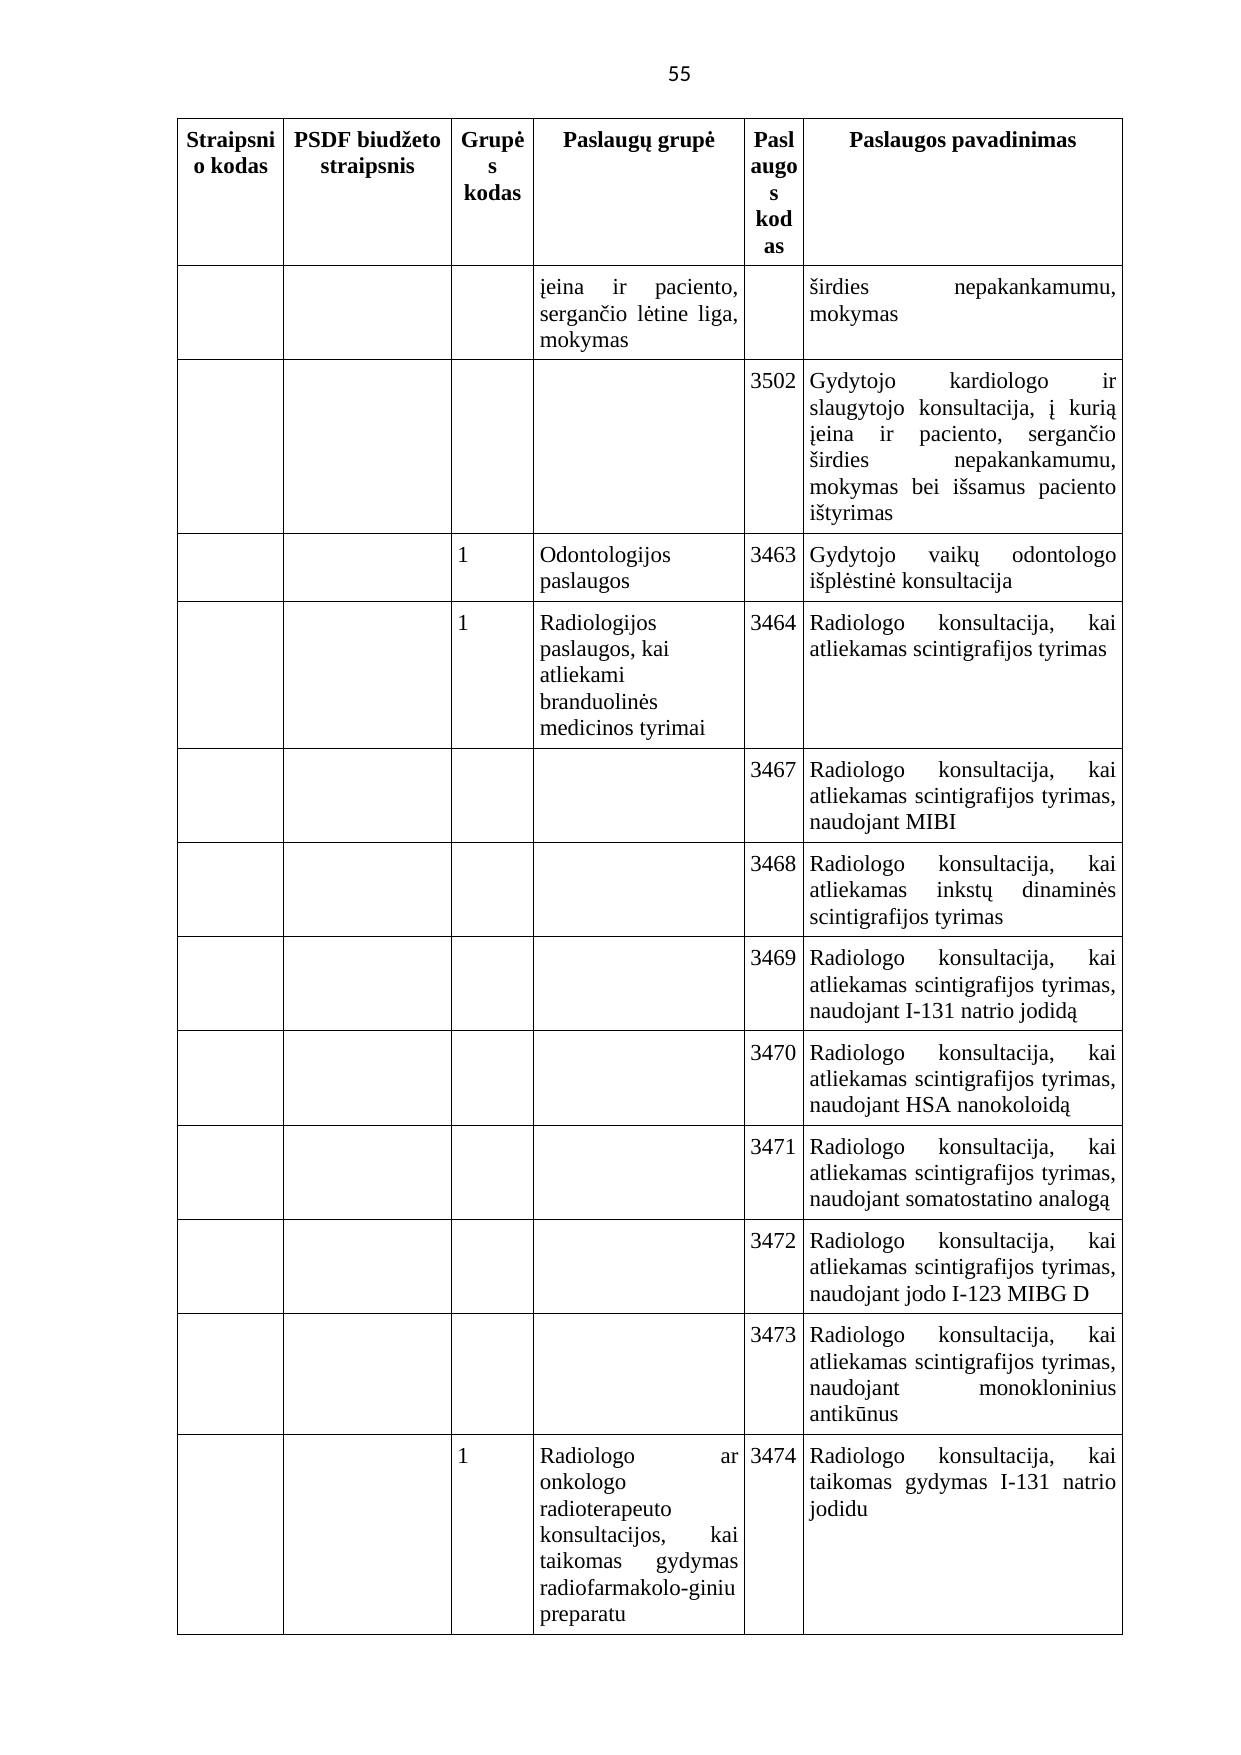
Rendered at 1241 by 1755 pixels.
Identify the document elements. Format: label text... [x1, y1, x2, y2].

table_header Paslaugos pavadinimas [804, 119, 1122, 265]
table_cell [452, 843, 533, 936]
table_cell [178, 602, 283, 748]
table_cell [534, 360, 744, 533]
table_cell 3470 [745, 1031, 803, 1125]
table_cell [452, 1220, 533, 1313]
table_header Grupės kodas [452, 119, 533, 265]
table_cell [452, 266, 533, 359]
table_cell Radiologo konsultacija, kai atliekamas scintigrafijos tyrimas [804, 602, 1122, 748]
table_cell Gydytojo kardiologo ir slaugytojo konsultacija, į kurią įeina ir paciento, sergančio širdies nepakankamumu, mokymas bei išsamus paciento ištyrimas [804, 360, 1122, 533]
table_cell [284, 1220, 451, 1313]
table_cell [284, 749, 451, 842]
table_cell [178, 360, 283, 533]
table_cell Radiologo konsultacija, kai atliekamas scintigrafijos tyrimas, naudojant MIBI [804, 749, 1122, 842]
table_header PSDF biudžeto straipsnis [284, 119, 451, 265]
table_cell [284, 534, 451, 601]
table_cell [178, 1314, 283, 1434]
table_cell 3473 [745, 1314, 803, 1434]
table_cell [452, 1031, 533, 1125]
table_cell [452, 749, 533, 842]
table_cell [284, 602, 451, 748]
table_cell Radiologo ar onkologo radioterapeuto konsultacijos, kai taikomas gydymas radiofarmakolo-giniu preparatu [534, 1435, 744, 1633]
table_cell Radiologo konsultacija, kai atliekamas scintigrafijos tyrimas, naudojant somatostatino analogą [804, 1126, 1122, 1219]
table_cell 3467 [745, 749, 803, 842]
table_cell [178, 843, 283, 936]
table_cell [178, 937, 283, 1030]
table_cell [452, 1314, 533, 1434]
table_cell 1 [452, 602, 533, 748]
table_cell 3463 [745, 534, 803, 601]
table_cell 3472 [745, 1220, 803, 1313]
table_cell įeina ir paciento, sergančio lėtine liga, mokymas [534, 266, 744, 359]
table_cell [178, 749, 283, 842]
table_cell Gydytojo vaikų odontologo išplėstinė konsultacija [804, 534, 1122, 601]
table_cell 1 [452, 534, 533, 601]
table_cell Radiologo konsultacija, kai atliekamas scintigrafijos tyrimas, naudojant monokloninius antikūnus [804, 1314, 1122, 1434]
table_cell [284, 937, 451, 1030]
table_cell 1 [452, 1435, 533, 1633]
table_cell [178, 1031, 283, 1125]
table_cell Radiologo konsultacija, kai atliekamas scintigrafijos tyrimas, naudojant I-131 natrio jodidą [804, 937, 1122, 1030]
table_cell [452, 1126, 533, 1219]
table_cell širdies nepakankamumu, mokymas [804, 266, 1122, 359]
table_cell [534, 749, 744, 842]
table_cell [284, 1126, 451, 1219]
table_cell Radiologo konsultacija, kai atliekamas scintigrafijos tyrimas, naudojant HSA nanokoloidą [804, 1031, 1122, 1125]
table_cell [178, 1220, 283, 1313]
table_cell [178, 266, 283, 359]
table_cell Radiologijos paslaugos, kai atliekami branduolinės medicinos tyrimai [534, 602, 744, 748]
table_cell 3469 [745, 937, 803, 1030]
table_cell [178, 1435, 283, 1633]
table_header Straipsnio kodas [178, 119, 283, 265]
table_cell [178, 534, 283, 601]
table_cell Radiologo konsultacija, kai taikomas gydymas I-131 natrio jodidu [804, 1435, 1122, 1633]
table_cell [534, 1031, 744, 1125]
table_cell [534, 1220, 744, 1313]
table_cell [284, 1314, 451, 1434]
table_cell [534, 937, 744, 1030]
table_cell [284, 360, 451, 533]
table_cell [178, 1126, 283, 1219]
table_cell 3471 [745, 1126, 803, 1219]
table_cell Radiologo konsultacija, kai atliekamas inkstų dinaminės scintigrafijos tyrimas [804, 843, 1122, 936]
table_cell Odontologijos paslaugos [534, 534, 744, 601]
table_cell 3464 [745, 602, 803, 748]
table_cell [452, 937, 533, 1030]
table_cell [284, 1435, 451, 1633]
table_cell [534, 1126, 744, 1219]
table_cell [284, 843, 451, 936]
table_header Paslaugų grupė [534, 119, 744, 265]
table_cell [534, 843, 744, 936]
table_cell Radiologo konsultacija, kai atliekamas scintigrafijos tyrimas, naudojant jodo I-123 MIBG D [804, 1220, 1122, 1313]
table_cell 3502 [745, 360, 803, 533]
table_header Paslaugos kodas [745, 119, 803, 265]
table_cell [534, 1314, 744, 1434]
table_cell 3474 [745, 1435, 803, 1633]
table_cell [452, 360, 533, 533]
table_cell [284, 1031, 451, 1125]
table_cell 3468 [745, 843, 803, 936]
table_cell [745, 266, 803, 359]
table_cell [284, 266, 451, 359]
